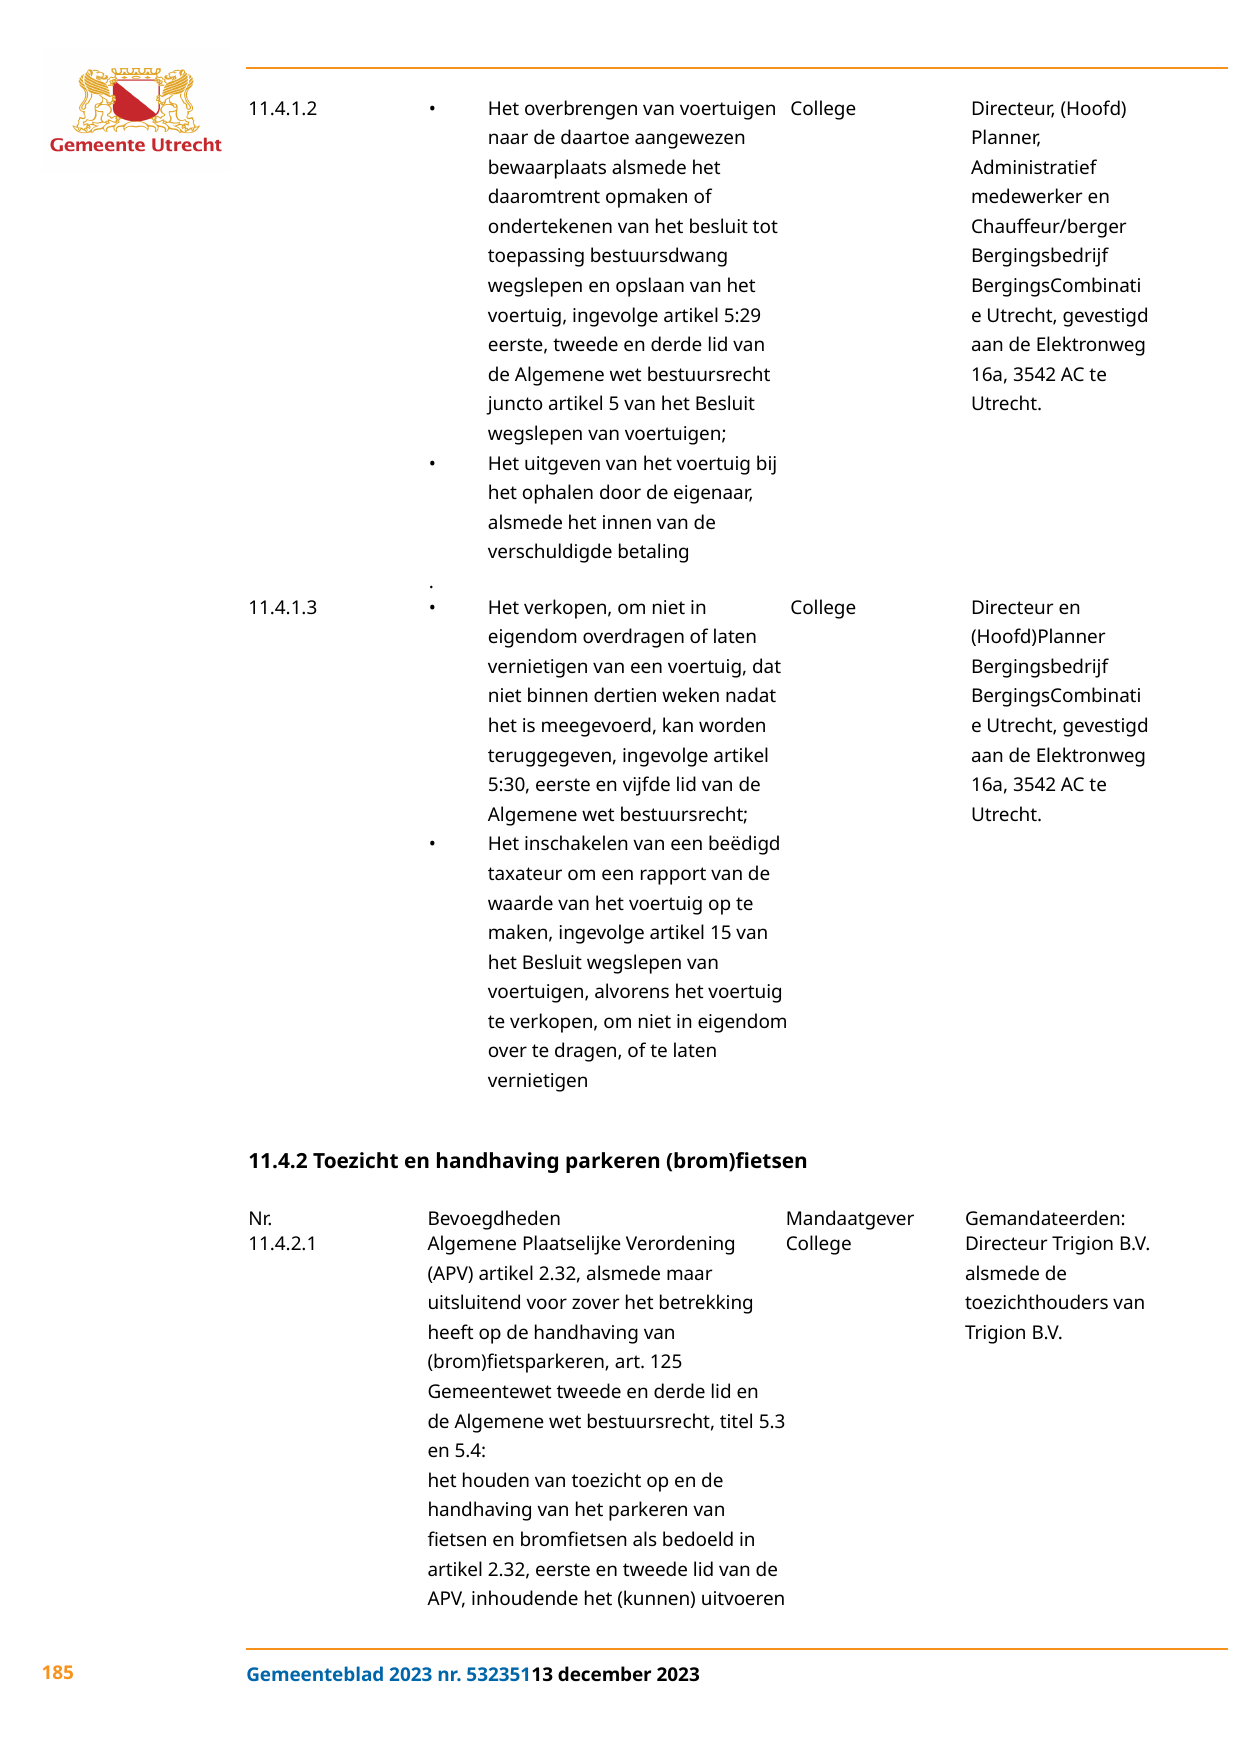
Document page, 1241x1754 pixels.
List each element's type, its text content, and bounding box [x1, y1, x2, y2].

table_cell College [790, 95, 971, 594]
table_cell College [790, 594, 971, 1093]
table_cell Directeur Trigion B.V. alsmede de toezichthouders van Trigion B.V. [965, 1230, 1152, 1611]
table_cell 11.4.1.3 [248, 594, 429, 1093]
table_cell Het overbrengen van voertuigen naar de daartoe aangewezen bewaarplaats alsmede het daaromtrent opmaken of ondertekenen van het besluit tot toepassing bestuursdwang wegslepen en opslaan van het voertuig, ingevolge artikel 5:29 eerste, tweede en derde lid van de Algemene wet bestuursrecht juncto artikel 5 van het Besluit wegslepen van voertuigen; Het uitgeven van het voertuig bij het ophalen door de eigenaar, alsmede het innen van de verschuldigde betaling . [429, 95, 790, 594]
table_header Nr. [248, 1205, 427, 1230]
table_cell Directeur en (Hoofd)Planner Bergingsbedrijf BergingsCombinatie Utrecht, gevestigd aan de Elektronweg 16a, 3542 AC te Utrecht. [971, 594, 1152, 1093]
table_cell 11.4.2.1 [248, 1230, 427, 1611]
table_cell Het verkopen, om niet in eigendom overdragen of laten vernietigen van een voertuig, dat niet binnen dertien weken nadat het is meegevoerd, kan worden teruggegeven, ingevolge artikel 5:30, eerste en vijfde lid van de Algemene wet bestuursrecht; Het inschakelen van een beëdigd taxateur om een rapport van de waarde van het voertuig op te maken, ingevolge artikel 15 van het Besluit wegslepen van voertuigen, alvorens het voertuig te verkopen, om niet in eigendom over te dragen, of te laten vernietigen [429, 594, 790, 1093]
table_header Gemandateerden: [965, 1205, 1152, 1230]
text 11.4.2 Toezicht en handhaving parkeren (brom)fietsen [248, 1147, 1152, 1175]
table_cell Directeur, (Hoofd) Planner, Administratief medewerker en Chauffeur/berger Bergingsbedrijf BergingsCombinatie Utrecht, gevestigd aan de Elektronweg 16a, 3542 AC te Utrecht. [971, 95, 1152, 594]
table_cell College [786, 1230, 965, 1611]
picture [41, 47, 231, 172]
table_cell 11.4.1.2 [248, 95, 429, 594]
table_cell Algemene Plaatselijke Verordening (APV) artikel 2.32, alsmede maar uitsluitend voor zover het betrekking heeft op de handhaving van (brom)fietsparkeren, art. 125 Gemeentewet tweede en derde lid en de Algemene wet bestuursrecht, titel 5.3 en 5.4: het houden van toezicht op en de handhaving van het parkeren van fietsen en bromfietsen als bedoeld in artikel 2.32, eerste en tweede lid van de APV, inhoudende het (kunnen) uitvoeren [427, 1230, 786, 1611]
table_header Mandaatgever [786, 1205, 965, 1230]
table_header Bevoegdheden [427, 1205, 786, 1230]
